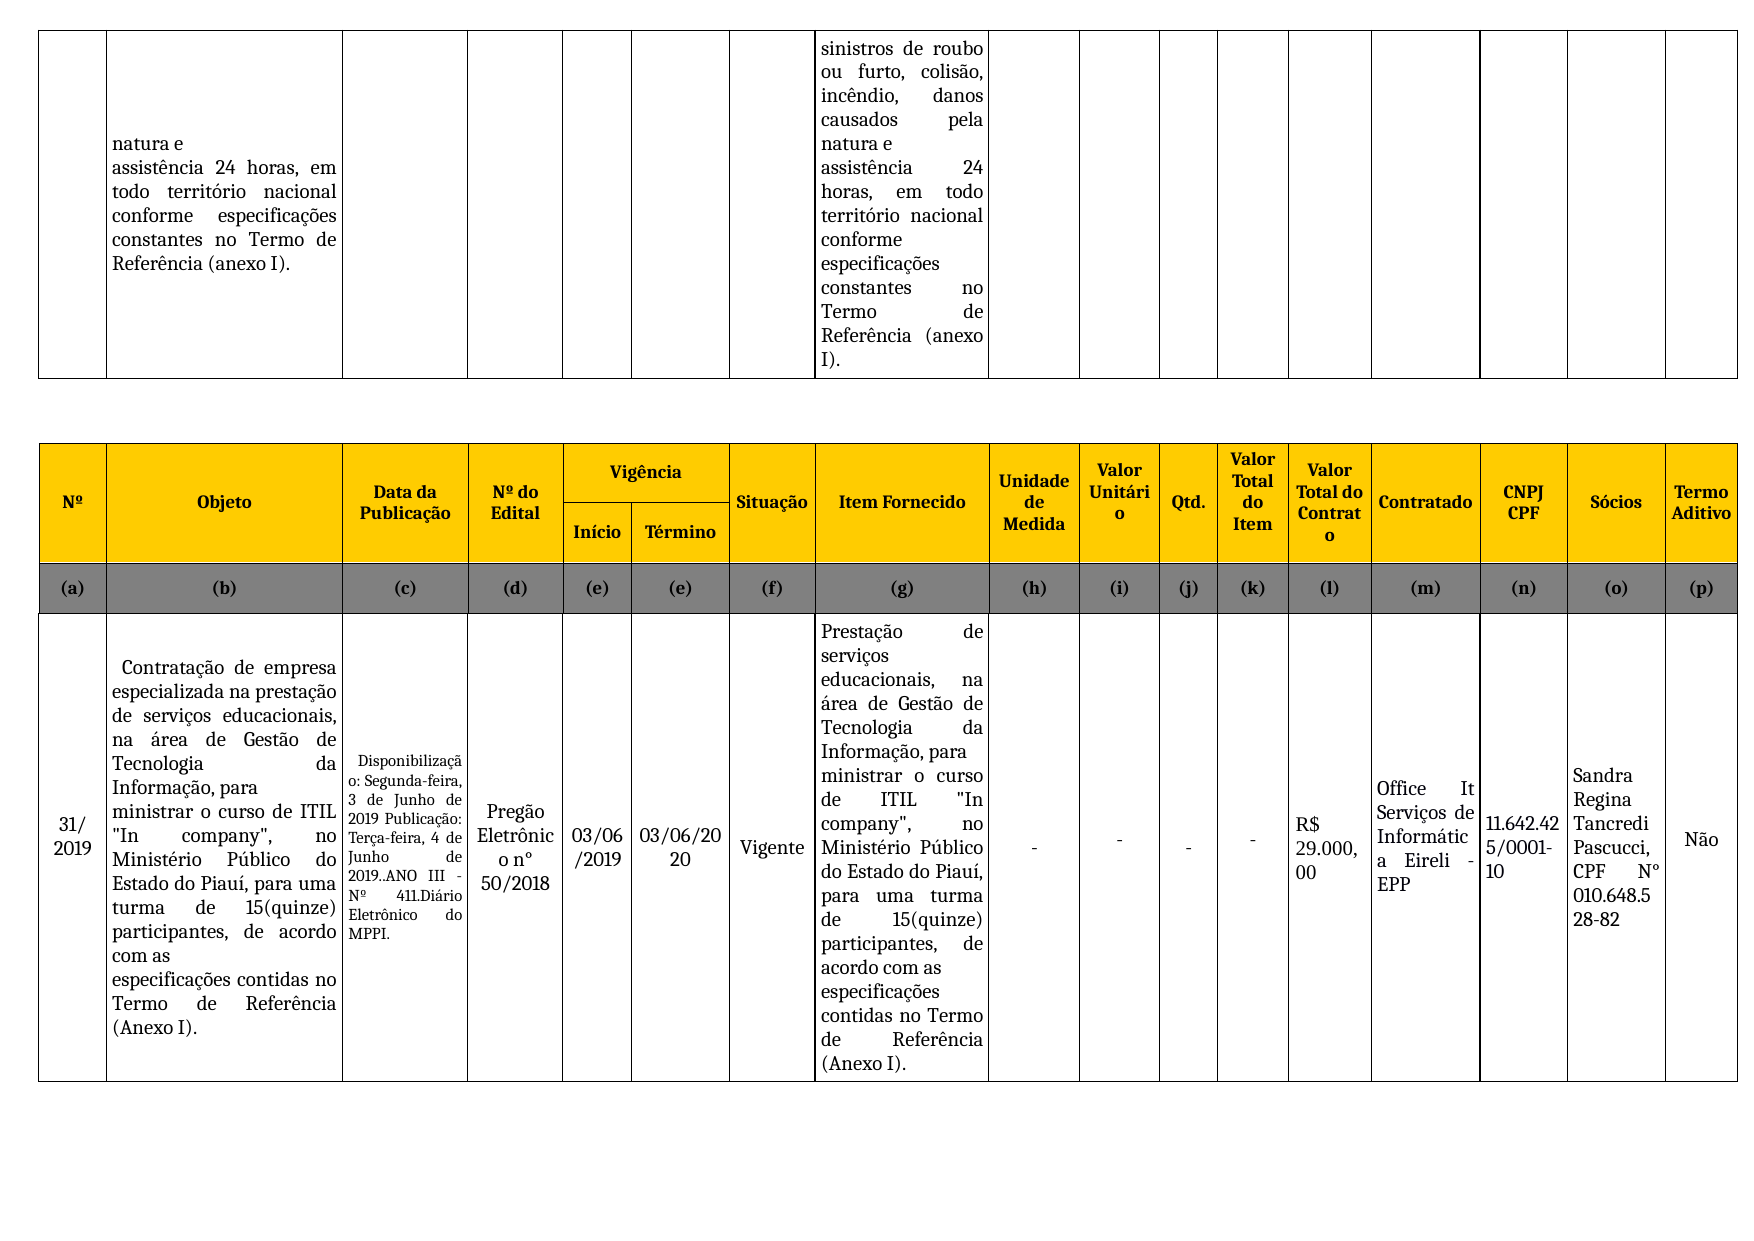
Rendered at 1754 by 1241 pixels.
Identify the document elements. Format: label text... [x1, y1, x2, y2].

table_cell (e) [632, 564, 729, 613]
table_header Valor Total do Item [1218, 444, 1288, 562]
table_header CNPJ CPF [1481, 444, 1567, 562]
table_cell - [1080, 614, 1159, 1081]
table_cell (d) [469, 564, 563, 613]
table_cell (f) [730, 564, 815, 613]
table_cell 03/06/2020 [632, 614, 729, 1081]
table_cell (m) [1372, 564, 1480, 613]
table_cell [1289, 31, 1371, 377]
table_header Contratado [1372, 444, 1480, 562]
table_cell - [989, 31, 1079, 377]
table_cell Contratação de empresa especializada na prestação de serviços educacionais, na área de Gestão de Tecnologia da Informação, para ministrar o curso de ITIL "In company", no Ministério Público do Estado do Piauí, para uma turma de 15(quinze) participantes, de acordo com as especificações contidas no Termo de Referência (Anexo I). [107, 614, 342, 1081]
table_cell (c) [343, 564, 468, 613]
table_cell [1372, 31, 1479, 377]
table_cell (p) [1666, 564, 1737, 613]
table_cell Pregão Eletrônico n° 50/2018 [468, 614, 562, 1081]
table_cell (j) [1160, 564, 1217, 613]
table_cell natura e assistência 24 horas, em todo território nacional conforme especificações constantes no Termo de Referência (anexo I). [107, 31, 342, 377]
table_cell 31/ 2019 [39, 614, 106, 1081]
table_cell [730, 31, 814, 377]
table_header Data da Publicação [343, 444, 468, 562]
table_cell (l) [1289, 564, 1371, 613]
table_cell 11.642.425/0001-10 [1481, 614, 1567, 1081]
table_header Valor Total do Contrato [1289, 444, 1371, 562]
table_cell (e) [564, 564, 631, 613]
table_header Qtd. [1160, 444, 1217, 562]
table_cell - [1218, 614, 1288, 1081]
table_header Nº do Edital [469, 444, 563, 562]
table_cell (i) [1080, 564, 1159, 613]
table_cell (b) [107, 564, 342, 613]
table_header Nº [40, 444, 106, 562]
table_cell - [1218, 31, 1288, 377]
table_header Sócios [1568, 444, 1665, 562]
table_cell (a) [40, 564, 106, 613]
table_cell Vigente [730, 614, 814, 1081]
table_cell [1666, 31, 1737, 377]
table_header Item Fornecido [816, 444, 989, 562]
table_cell Início [564, 503, 631, 562]
table_cell - [1160, 614, 1217, 1081]
table_cell R$ 29.000,00 [1289, 614, 1371, 1081]
table_cell Prestação de serviços educacionais, na área de Gestão de Tecnologia da Informação, para ministrar o curso de ITIL "In company", no Ministério Público do Estado do Piauí, para uma turma de 15(quinze) participantes, de acordo com as especificações contidas no Termo de Referência (Anexo I). [816, 614, 988, 1081]
table_cell [343, 31, 467, 377]
table_cell - [989, 614, 1079, 1081]
table_cell sinistros de roubo ou furto, colisão, incêndio, danos causados pela natura e assistência 24 horas, em todo território nacional conforme especificações constantes no Termo de Referência (anexo I). [816, 31, 988, 377]
table_cell Sandra Regina Tancredi Pascucci, CPF N° 010.648.528-82 [1568, 614, 1665, 1081]
table_cell [563, 31, 631, 377]
table_cell - [1080, 31, 1159, 377]
table_cell [1481, 31, 1567, 377]
table_cell (o) [1568, 564, 1665, 613]
table_cell [39, 31, 106, 377]
table_cell (h) [990, 564, 1079, 613]
table_header Valor Unitário [1080, 444, 1159, 562]
table_cell Disponibilização: Segunda-feira, 3 de Junho de 2019 Publicação: Terça-feira, 4 de Junho de 2019..ANO III - Nº 411.Diário Eletrônico do MPPI. [343, 614, 467, 1081]
table_header Objeto [107, 444, 342, 562]
table_cell Office It Serviços de Informática Eireli - EPP [1372, 614, 1479, 1081]
table_cell Término [632, 503, 729, 562]
table_header Vigência [564, 444, 729, 502]
table_cell (n) [1481, 564, 1567, 613]
table_header Situação [730, 444, 815, 562]
table_cell - [1160, 31, 1217, 377]
table_header Termo Aditivo [1666, 444, 1737, 562]
table_cell (k) [1218, 564, 1288, 613]
table_cell [468, 31, 562, 377]
table_header Unidade de Medida [990, 444, 1079, 562]
table_cell (g) [816, 564, 989, 613]
table_cell 03/06/2019 [563, 614, 631, 1081]
table_cell [632, 31, 729, 377]
table_cell [1568, 31, 1665, 377]
table_cell Não [1666, 614, 1737, 1081]
